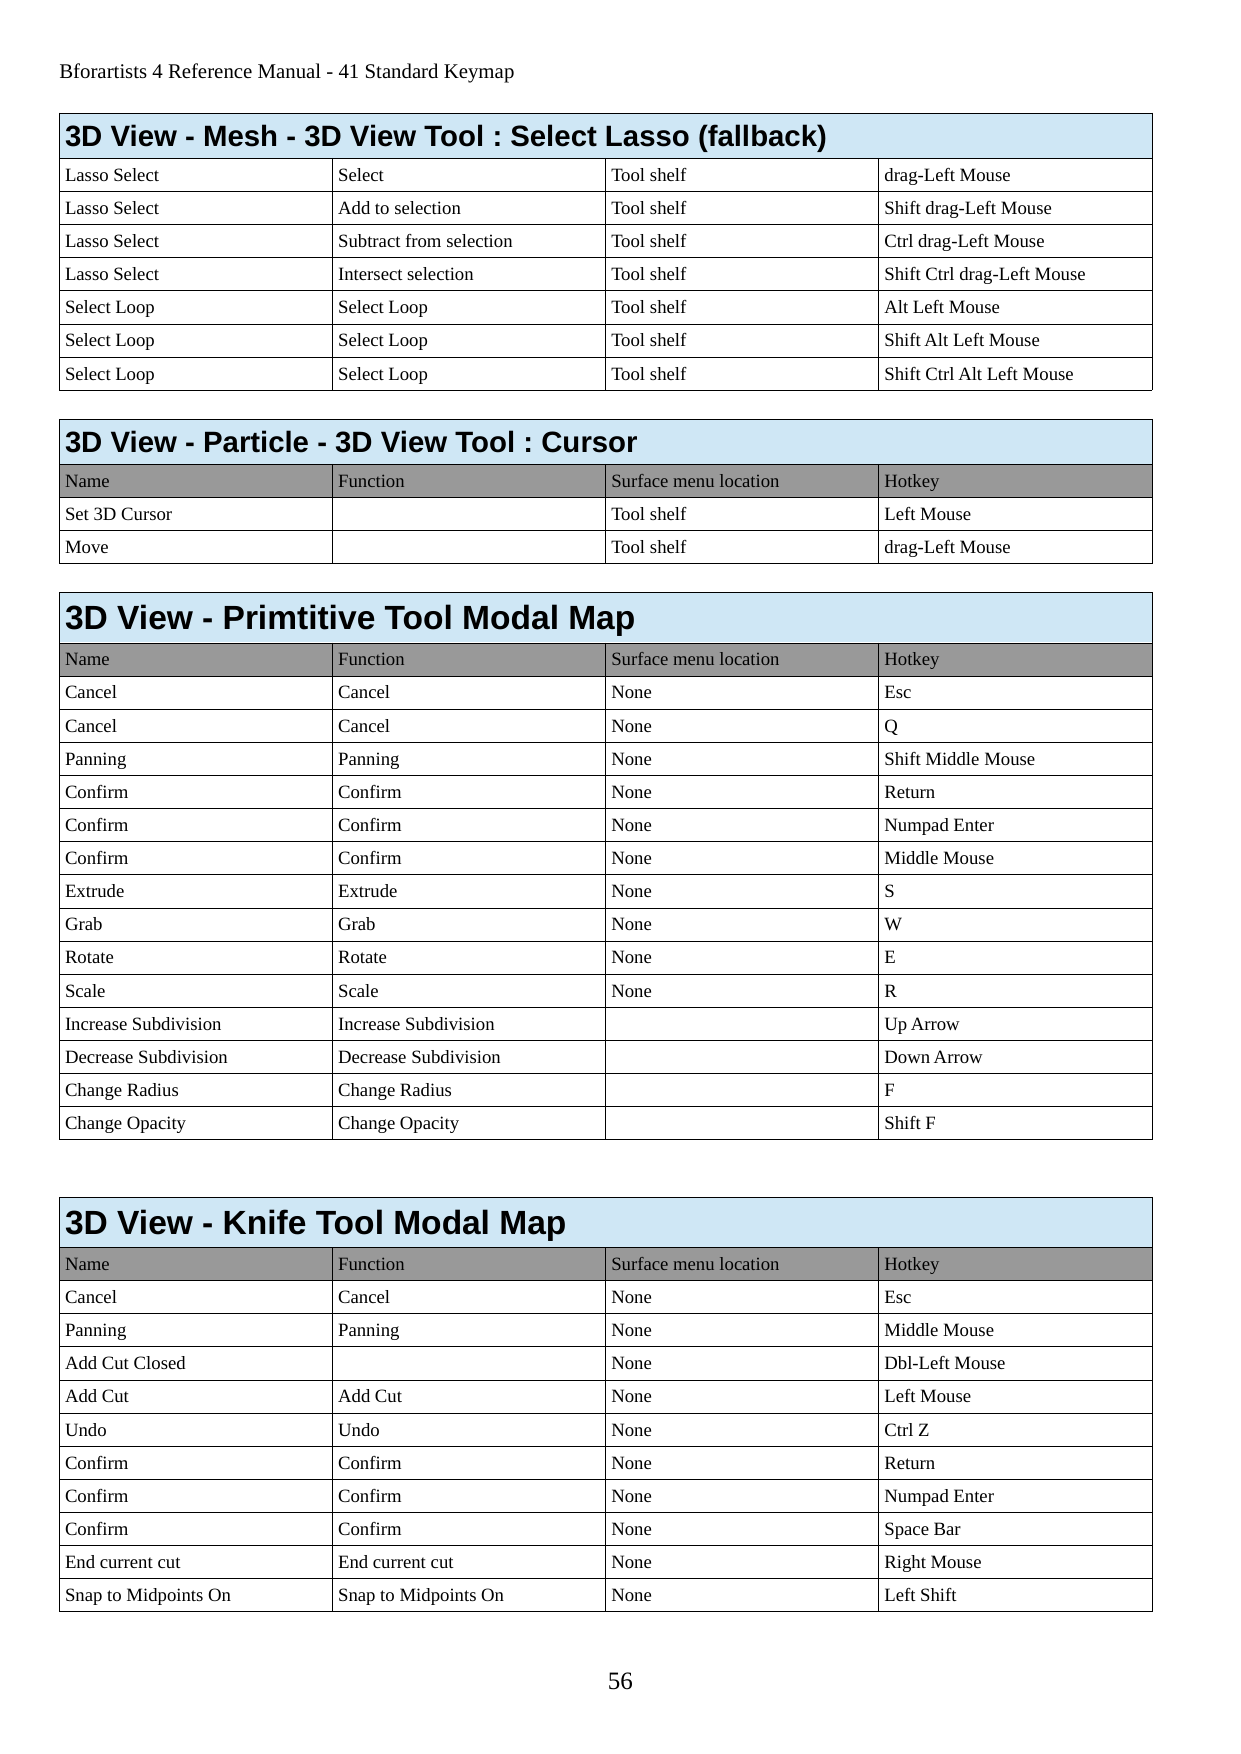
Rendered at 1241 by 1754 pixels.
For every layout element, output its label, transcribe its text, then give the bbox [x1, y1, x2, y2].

table_cell Grab [333, 909, 605, 941]
table_cell W [879, 909, 1152, 941]
table_cell Hotkey [879, 1248, 1152, 1280]
table_cell Select Loop [60, 358, 332, 390]
table_cell Select Loop [60, 291, 332, 323]
table_cell Tool shelf [606, 325, 878, 357]
table_cell [333, 498, 605, 530]
table_cell Name [60, 644, 332, 676]
table_cell None [606, 1513, 878, 1545]
table_cell Shift Middle Mouse [879, 743, 1152, 775]
table_cell Numpad Enter [879, 1480, 1152, 1512]
table_cell None [606, 1414, 878, 1446]
table_cell Tool shelf [606, 192, 878, 224]
table_cell Panning [333, 1314, 605, 1346]
table_cell S [879, 875, 1152, 907]
table_cell Lasso Select [60, 159, 332, 191]
table_cell None [606, 1347, 878, 1379]
table_cell Add Cut [333, 1381, 605, 1413]
table_cell None [606, 776, 878, 808]
table_cell Up Arrow [879, 1008, 1152, 1040]
table_cell Tool shelf [606, 358, 878, 390]
table_cell Scale [60, 975, 332, 1007]
table_cell Move [60, 531, 332, 563]
table_cell Tool shelf [606, 225, 878, 257]
table_cell Lasso Select [60, 225, 332, 257]
table_cell Cancel [60, 710, 332, 742]
table_cell Add Cut [60, 1381, 332, 1413]
table_cell drag-Left Mouse [879, 531, 1152, 563]
table_cell Extrude [60, 875, 332, 907]
table_cell Confirm [60, 842, 332, 874]
table_cell Select Loop [60, 325, 332, 357]
table_cell Return [879, 776, 1152, 808]
table_cell Tool shelf [606, 258, 878, 290]
table_cell Name [60, 1248, 332, 1280]
table_cell [606, 1074, 878, 1106]
table_cell None [606, 1480, 878, 1512]
table_cell Confirm [60, 776, 332, 808]
table_cell Intersect selection [333, 258, 605, 290]
table_cell Tool shelf [606, 291, 878, 323]
table_cell Cancel [333, 677, 605, 709]
table_cell Subtract from selection [333, 225, 605, 257]
table_cell None [606, 1381, 878, 1413]
table_cell F [879, 1074, 1152, 1106]
table_cell Ctrl Z [879, 1414, 1152, 1446]
table_cell Confirm [333, 1447, 605, 1479]
table_cell Grab [60, 909, 332, 941]
table_cell Left Mouse [879, 498, 1152, 530]
table_cell Change Radius [60, 1074, 332, 1106]
table_cell Function [333, 644, 605, 676]
table_header 3D View - Primtitive Tool Modal Map [60, 593, 1152, 642]
table_cell Change Opacity [60, 1107, 332, 1139]
table_cell Hotkey [879, 644, 1152, 676]
table_cell Confirm [333, 1513, 605, 1545]
table_cell [333, 1347, 605, 1379]
table_cell Add to selection [333, 192, 605, 224]
table_cell Confirm [333, 1480, 605, 1512]
table_cell Extrude [333, 875, 605, 907]
table_cell Set 3D Cursor [60, 498, 332, 530]
table_cell Decrease Subdivision [60, 1041, 332, 1073]
table_cell None [606, 975, 878, 1007]
table_cell Function [333, 1248, 605, 1280]
table_cell End current cut [60, 1546, 332, 1578]
table_cell None [606, 743, 878, 775]
table_cell Add Cut Closed [60, 1347, 332, 1379]
table_cell Increase Subdivision [333, 1008, 605, 1040]
table_cell Panning [60, 1314, 332, 1346]
table_cell Change Opacity [333, 1107, 605, 1139]
table_cell Decrease Subdivision [333, 1041, 605, 1073]
table_cell Middle Mouse [879, 842, 1152, 874]
table_cell R [879, 975, 1152, 1007]
table_cell Left Mouse [879, 1381, 1152, 1413]
table_cell Snap to Midpoints On [333, 1579, 605, 1611]
table_cell Q [879, 710, 1152, 742]
table_cell Dbl-Left Mouse [879, 1347, 1152, 1379]
table_cell Surface menu location [606, 644, 878, 676]
table_cell Left Shift [879, 1579, 1152, 1611]
table_cell Panning [333, 743, 605, 775]
table_header 3D View - Particle - 3D View Tool : Cursor [60, 420, 1152, 464]
table_cell Middle Mouse [879, 1314, 1152, 1346]
table_cell Return [879, 1447, 1152, 1479]
table_cell Confirm [60, 1480, 332, 1512]
table_cell None [606, 677, 878, 709]
table_cell Function [333, 465, 605, 497]
table_cell Esc [879, 677, 1152, 709]
table_cell Tool shelf [606, 531, 878, 563]
table_cell Tool shelf [606, 159, 878, 191]
table_cell None [606, 1579, 878, 1611]
table_cell None [606, 942, 878, 974]
table_cell Scale [333, 975, 605, 1007]
table_cell None [606, 909, 878, 941]
table_cell None [606, 875, 878, 907]
table_cell Cancel [333, 1281, 605, 1313]
table_cell [606, 1107, 878, 1139]
table_cell Confirm [333, 809, 605, 841]
table_cell [606, 1041, 878, 1073]
table_header 3D View - Knife Tool Modal Map [60, 1198, 1152, 1247]
table_cell Confirm [333, 776, 605, 808]
table_cell Select [333, 159, 605, 191]
table_cell Lasso Select [60, 192, 332, 224]
table_cell Undo [333, 1414, 605, 1446]
table_cell None [606, 1281, 878, 1313]
table_cell Shift Ctrl Alt Left Mouse [879, 358, 1152, 390]
table_cell None [606, 809, 878, 841]
table_cell Shift drag-Left Mouse [879, 192, 1152, 224]
table_cell None [606, 1546, 878, 1578]
table_cell Select Loop [333, 325, 605, 357]
table_cell Confirm [60, 1447, 332, 1479]
table_cell None [606, 842, 878, 874]
table_cell Ctrl drag-Left Mouse [879, 225, 1152, 257]
table_cell Confirm [333, 842, 605, 874]
table_cell Shift Alt Left Mouse [879, 325, 1152, 357]
table_cell Esc [879, 1281, 1152, 1313]
table_cell Hotkey [879, 465, 1152, 497]
table_cell Rotate [333, 942, 605, 974]
table_cell drag-Left Mouse [879, 159, 1152, 191]
table_cell Snap to Midpoints On [60, 1579, 332, 1611]
table_cell Cancel [60, 1281, 332, 1313]
table_cell None [606, 710, 878, 742]
table_cell Select Loop [333, 358, 605, 390]
table_cell Shift F [879, 1107, 1152, 1139]
table_cell Rotate [60, 942, 332, 974]
table_cell Cancel [60, 677, 332, 709]
table_cell E [879, 942, 1152, 974]
table_cell Lasso Select [60, 258, 332, 290]
table_cell [606, 1008, 878, 1040]
table_cell Increase Subdivision [60, 1008, 332, 1040]
table_cell Confirm [60, 1513, 332, 1545]
table_cell Numpad Enter [879, 809, 1152, 841]
table_cell End current cut [333, 1546, 605, 1578]
table_cell Down Arrow [879, 1041, 1152, 1073]
table_cell Confirm [60, 809, 332, 841]
table_header 3D View - Mesh - 3D View Tool : Select Lasso (fallback) [60, 114, 1152, 158]
table_cell Panning [60, 743, 332, 775]
table_cell Space Bar [879, 1513, 1152, 1545]
table_cell Select Loop [333, 291, 605, 323]
table_cell [333, 531, 605, 563]
table_cell Surface menu location [606, 1248, 878, 1280]
table_cell Tool shelf [606, 498, 878, 530]
table_cell Alt Left Mouse [879, 291, 1152, 323]
table_cell None [606, 1314, 878, 1346]
table_cell Cancel [333, 710, 605, 742]
table_cell None [606, 1447, 878, 1479]
table_cell Surface menu location [606, 465, 878, 497]
table_cell Undo [60, 1414, 332, 1446]
table_cell Shift Ctrl drag-Left Mouse [879, 258, 1152, 290]
table_cell Change Radius [333, 1074, 605, 1106]
table_cell Name [60, 465, 332, 497]
table_cell Right Mouse [879, 1546, 1152, 1578]
